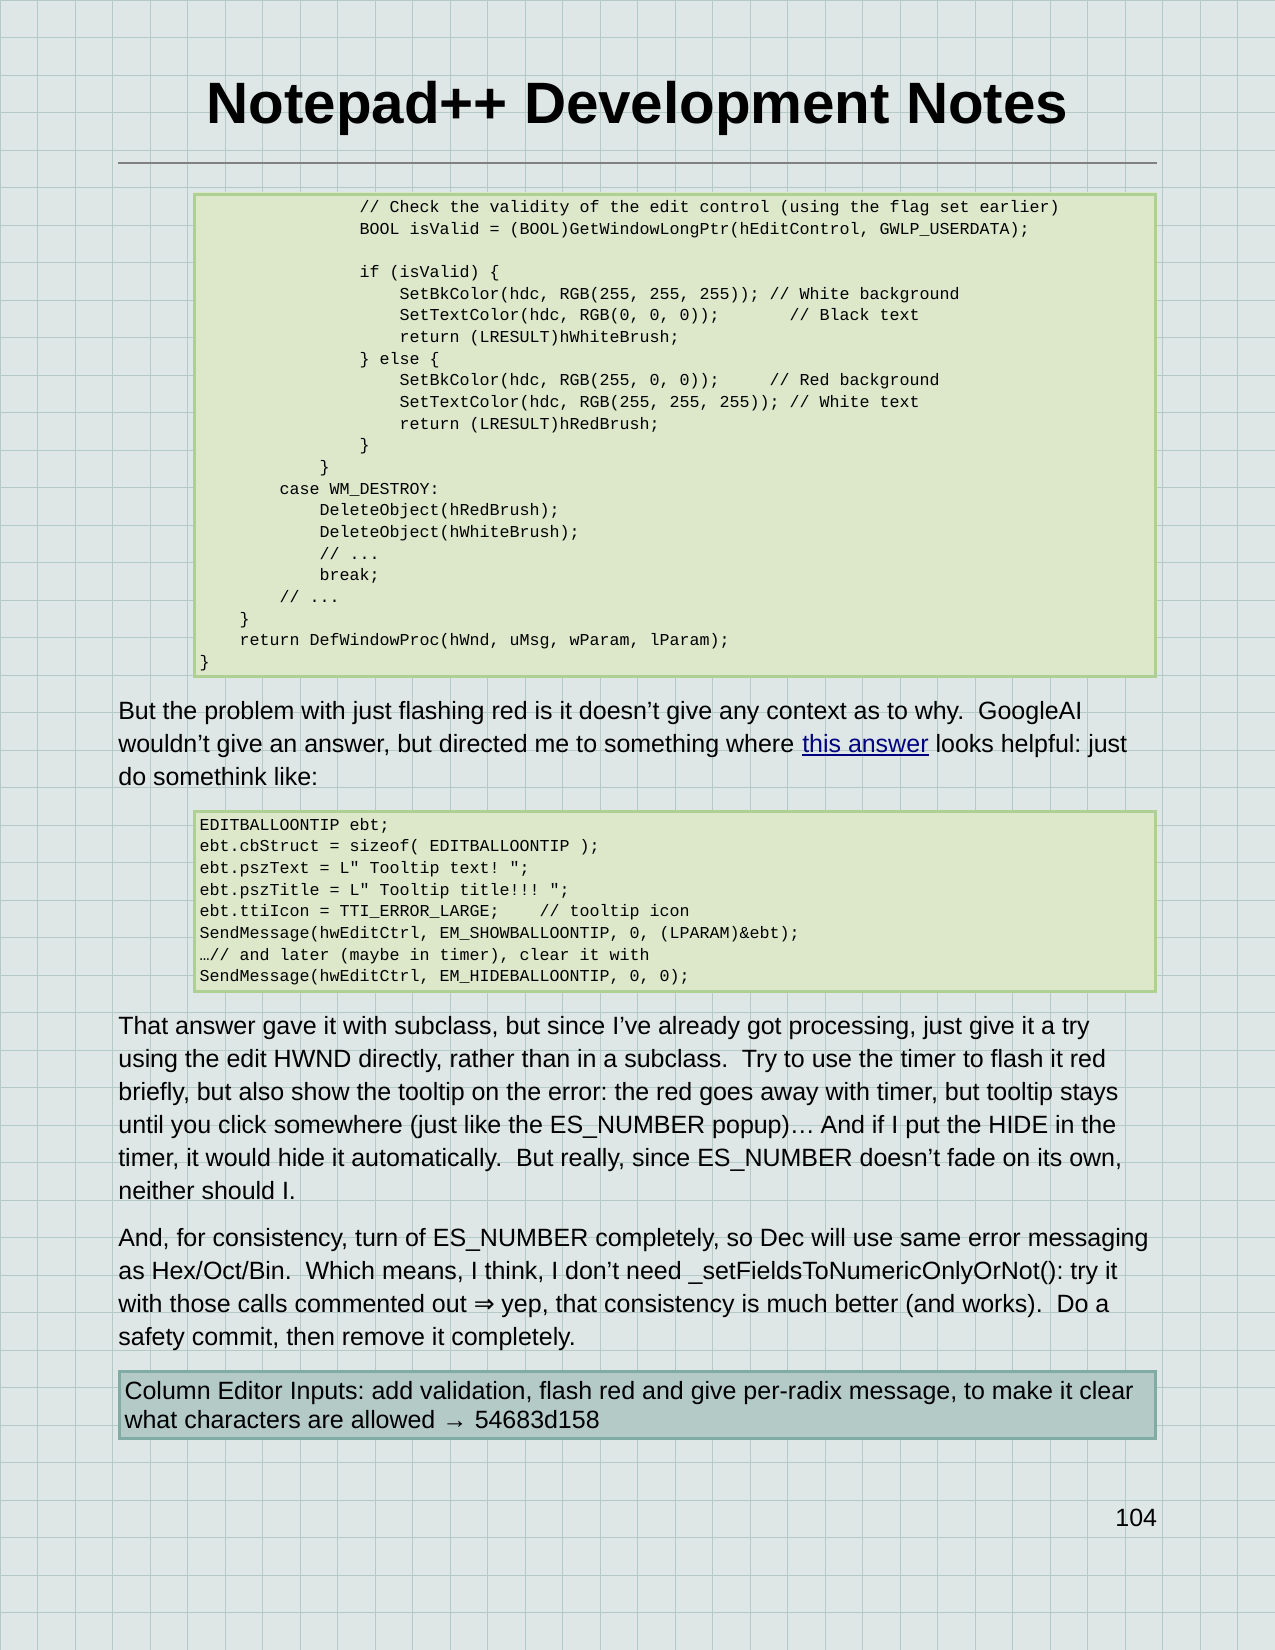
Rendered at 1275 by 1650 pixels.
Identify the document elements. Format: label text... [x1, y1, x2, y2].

text EDITBALLOONTIP ebt; [196, 813, 1154, 832]
text } [196, 452, 1154, 474]
text DeleteObject(hRedBrush); [196, 496, 1154, 517]
text SetTextColor(hdc, RGB(0, 0, 0)); // Black text [196, 301, 1154, 322]
text That answer gave it with subclass, but since I’ve already got processing, just give it a try using the edit HWND directly, rather than in a subclass. Try to use the timer to flash it red briefly, but also show the tooltip on the error: the red goes away with timer, but tooltip stays until you click somewhere (just like the ES_NUMBER popup)… And if I put the HIDE in the timer, it would hide it automatically. But really, since ES_NUMBER doesn’t fade on its own, neither should I. [118, 1011, 1157, 1204]
text ebt.pszText = L" Tooltip text! "; [196, 853, 1154, 875]
text } else { [196, 344, 1154, 366]
text SetTextColor(hdc, RGB(255, 255, 255)); // White text [196, 387, 1154, 409]
text ebt.pszTitle = L" Tooltip title!!! "; [196, 875, 1154, 897]
text return (LRESULT)hWhiteBrush; [196, 322, 1154, 344]
text if (isValid) { [196, 257, 1154, 279]
text ebt.ttiIcon = TTI_ERROR_LARGE; // tooltip icon [196, 897, 1154, 918]
text // ... [196, 539, 1154, 561]
text Column Editor Inputs: add validation, flash red and give per-radix message, to make it clear what characters are allowed → 54683d158 [121, 1373, 1154, 1437]
text // Check the validity of the edit control (using the flag set earlier) [196, 196, 1154, 214]
text SendMessage(hwEditCtrl, EM_HIDEBALLOONTIP, 0, 0); [196, 962, 1154, 990]
text BOOL isValid = (BOOL)GetWindowLongPtr(hEditControl, GWLP_USERDATA); [196, 214, 1154, 236]
text …// and later (maybe in timer), clear it with [196, 940, 1154, 962]
text DeleteObject(hWhiteBrush); [196, 517, 1154, 539]
text } [196, 431, 1154, 452]
text And, for consistency, turn of ES_NUMBER completely, so Dec will use same error messaging as Hex/Oct/Bin. Which means, I think, I don’t need _setFieldsToNumericOnlyOrNot(): try it with those calls commented out ⇒ yep, that consistency is much better (and works). Do a safety commit, then remove it completely. [118, 1223, 1157, 1351]
text } [196, 647, 1154, 675]
text // ... [196, 582, 1154, 604]
text } [196, 604, 1154, 626]
text SetBkColor(hdc, RGB(255, 0, 0)); // Red background [196, 366, 1154, 387]
text return (LRESULT)hRedBrush; [196, 409, 1154, 431]
text ebt.cbStruct = sizeof( EDITBALLOONTIP ); [196, 832, 1154, 853]
text SetBkColor(hdc, RGB(255, 255, 255)); // White background [196, 279, 1154, 301]
text SendMessage(hwEditCtrl, EM_SHOWBALLOONTIP, 0, (LPARAM)&ebt); [196, 918, 1154, 940]
text return DefWindowProc(hWnd, uMsg, wParam, lParam); [196, 626, 1154, 647]
text But the problem with just flashing red is it doesn’t give any context as to why. GoogleAI wouldn’t give an answer, but directed me to something where this answer looks helpful: just do somethink like: [118, 696, 1157, 791]
text case WM_DESTROY: [196, 474, 1154, 496]
text break; [196, 561, 1154, 582]
